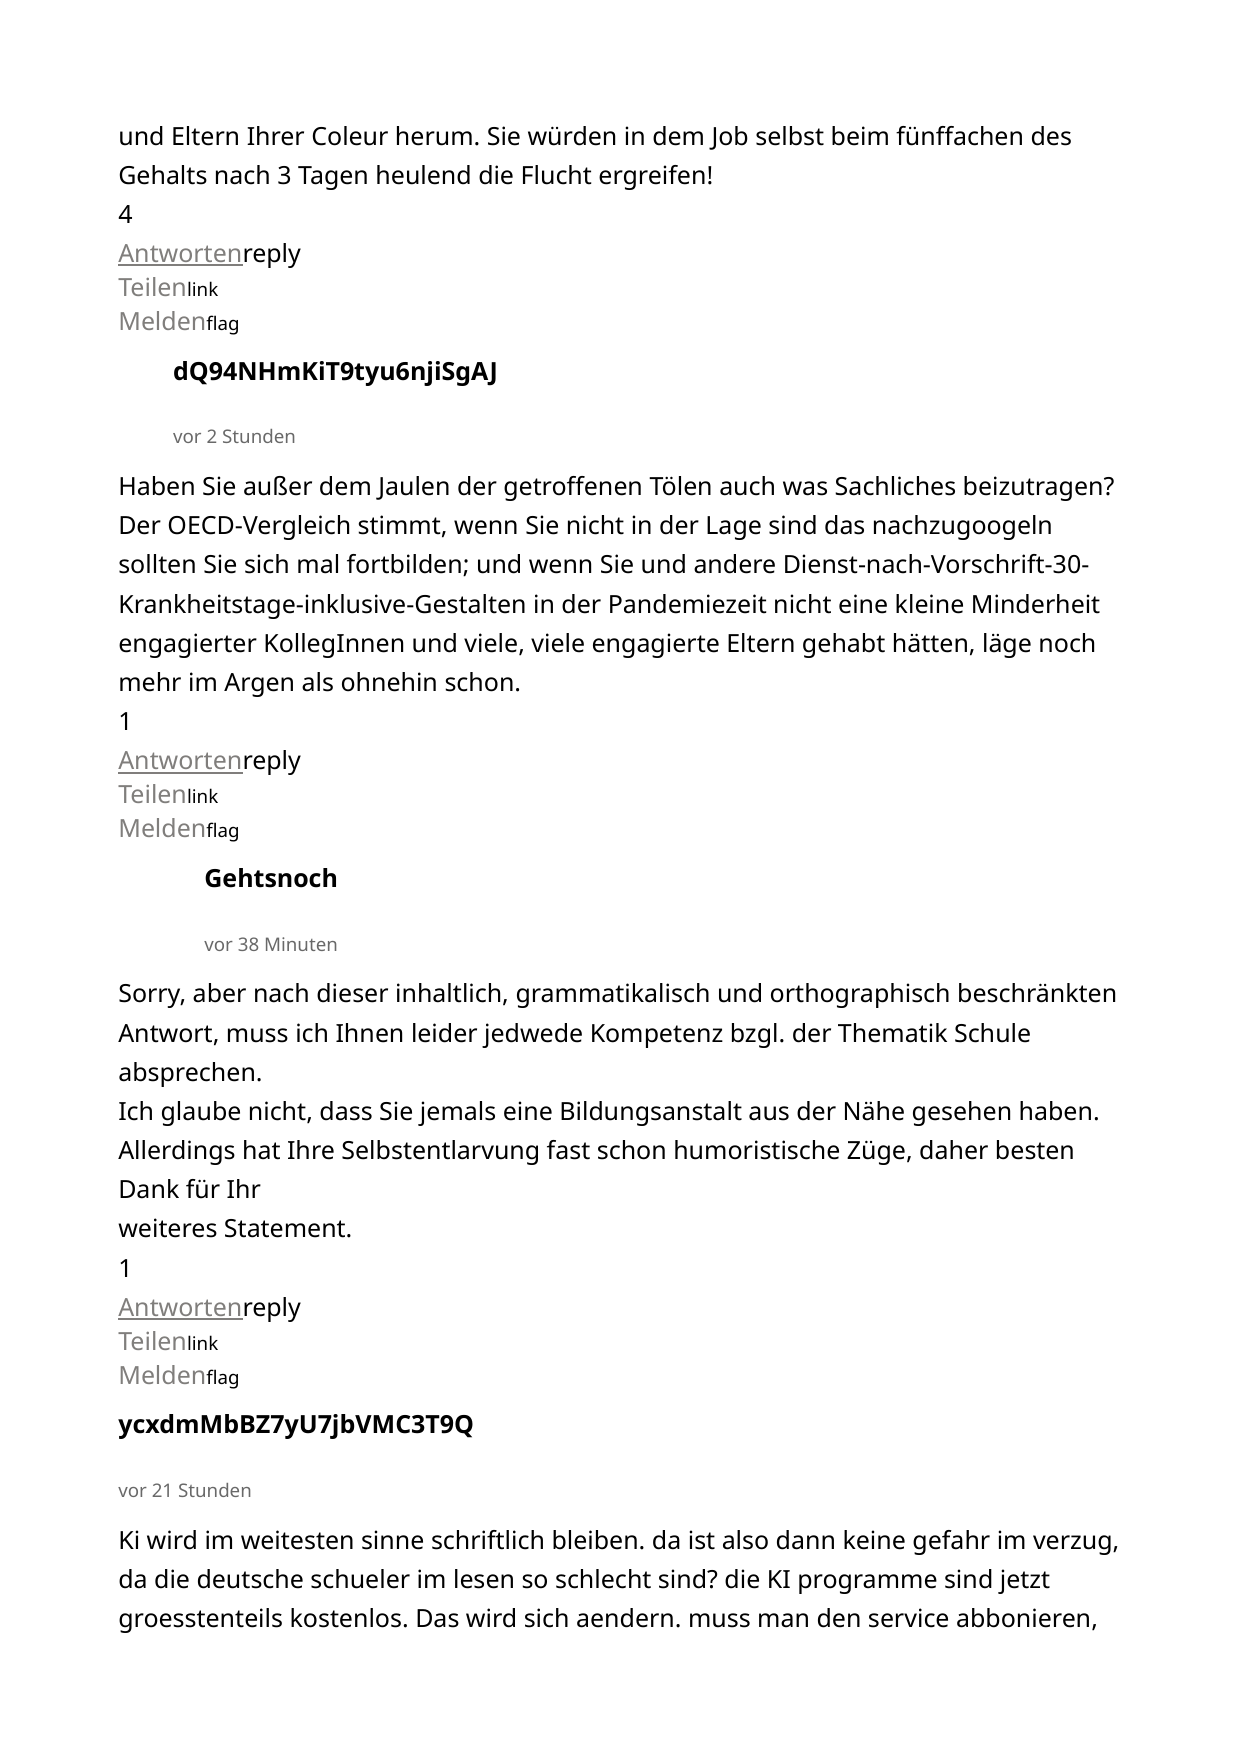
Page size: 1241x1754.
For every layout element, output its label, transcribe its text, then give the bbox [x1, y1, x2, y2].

text Teilenlink [118, 270, 1122, 304]
text Antwortenreply [118, 743, 1122, 777]
text 4 [118, 196, 1122, 231]
text Meldenflag [118, 811, 1122, 845]
text Antwortenreply [118, 236, 1122, 270]
text Meldenflag [118, 1357, 1122, 1392]
text vor 2 Stunden [173, 424, 1117, 449]
text Teilenlink [118, 777, 1122, 811]
text ycxdmMbBZ7yU7jbVMC3T9Q [118, 1407, 1114, 1441]
text Haben Sie außer dem Jaulen der getroffenen Tölen auch was Sachliches beizutragen? Der OECD-Vergleich stimmt, wenn Sie nicht in der Lage sind das nachzugoogeln sollten Sie sich mal fortbilden; und wenn Sie und andere Dienst-nach-Vorschrift-30-Krankheitstage-inklusive-Gestalten in der Pandemiezeit nicht eine kleine Minderheit engagierter KollegInnen und viele, viele engagierte Eltern gehabt hätten, läge noch mehr im Argen als ohnehin schon. [118, 469, 1122, 699]
text Meldenflag [118, 304, 1122, 338]
text dQ94NHmKiT9tyu6njiSgAJ [173, 353, 1114, 387]
text vor 38 Minuten [204, 931, 1117, 957]
text Teilenlink [118, 1323, 1122, 1357]
text 1 [118, 1250, 1122, 1284]
text vor 21 Stunden [118, 1478, 1117, 1503]
text Gehtsnoch [204, 861, 1114, 895]
text Ki wird im weitesten sinne schriftlich bleiben. da ist also dann keine gefahr im verzug, da die deutsche schueler im lesen so schlecht sind? die KI programme sind jetzt groesstenteils kostenlos. Das wird sich aendern. muss man den service abbonieren, [118, 1522, 1122, 1635]
text Antwortenreply [118, 1289, 1122, 1323]
text 1 [118, 704, 1122, 738]
text und Eltern Ihrer Coleur herum. Sie würden in dem Job selbst beim fünffachen des Gehalts nach 3 Tagen heulend die Flucht ergreifen! [118, 118, 1122, 191]
text Sorry, aber nach dieser inhaltlich, grammatikalisch und orthographisch beschränkten Antwort, muss ich Ihnen leider jedwede Kompetenz bzgl. der Thematik Schule absprechen. Ich glaube nicht, dass Sie jemals eine Bildungsanstalt aus der Nähe gesehen haben. Allerdings hat Ihre Selbstentlarvung fast schon humoristische Züge, daher besten Dank für Ihr weiteres Statement. [118, 976, 1122, 1245]
